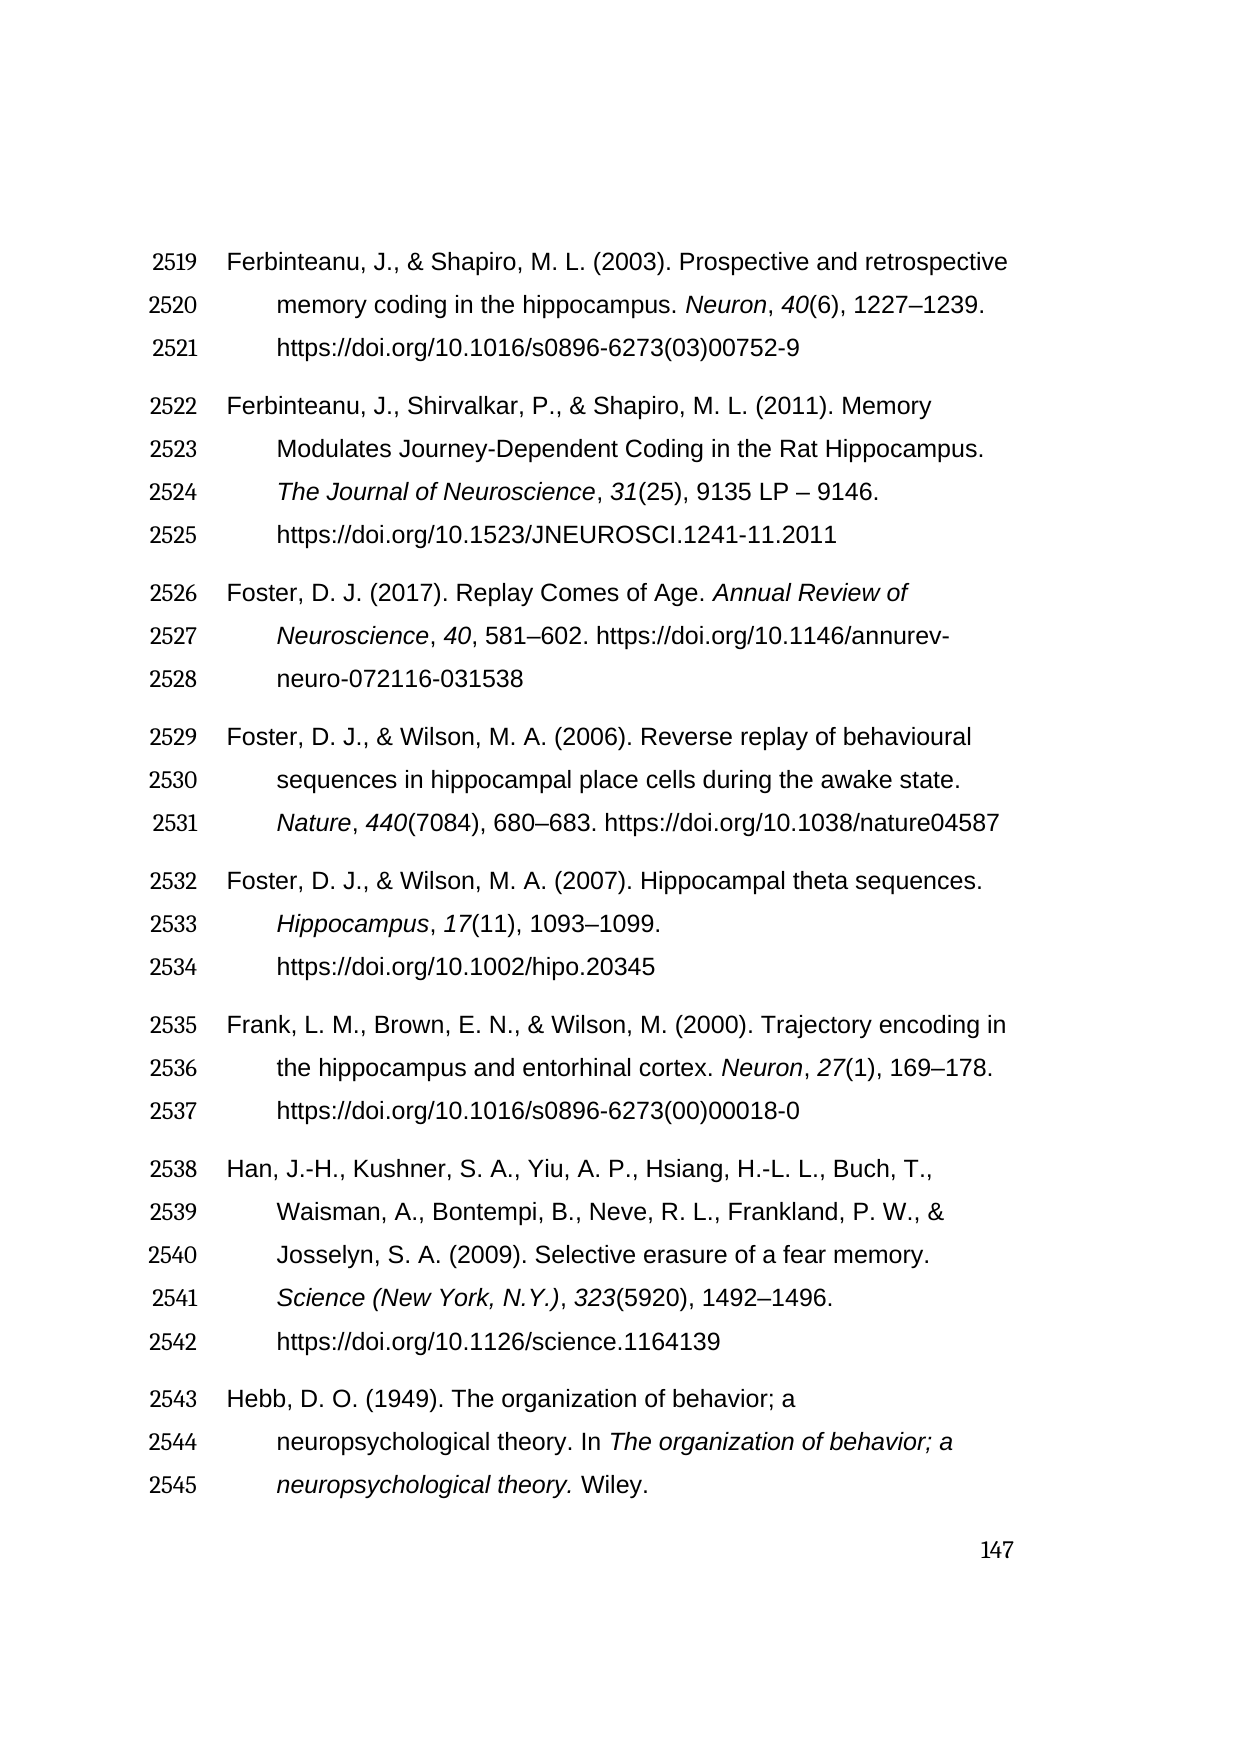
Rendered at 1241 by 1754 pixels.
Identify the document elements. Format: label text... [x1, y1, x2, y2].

text Ferbinteanu, J., Shirvalkar, P., & Shapiro, M. L. (2011). Memory Modulates Journey-Dependent Coding in the Rat Hippocampus. The Journal of Neuroscience, 31(25), 9135 LP – 9146. https://doi.org/10.1523/JNEUROSCI.1241-11.2011 [226, 391, 1014, 549]
text Foster, D. J. (2017). Replay Comes of Age. Annual Review of Neuroscience, 40, 581–602. https://doi.org/10.1146/annurev-neuro-072116-031538 [226, 578, 1014, 693]
text Ferbinteanu, J., & Shapiro, M. L. (2003). Prospective and retrospective memory coding in the hippocampus. Neuron, 40(6), 1227–1239. https://doi.org/10.1016/s0896-6273(03)00752-9 [226, 247, 1014, 362]
text Foster, D. J., & Wilson, M. A. (2006). Reverse replay of behavioural sequences in hippocampal place cells during the awake state. Nature, 440(7084), 680–683. https://doi.org/10.1038/nature04587 [226, 722, 1014, 837]
text Foster, D. J., & Wilson, M. A. (2007). Hippocampal theta sequences. Hippocampus, 17(11), 1093–1099. https://doi.org/10.1002/hipo.20345 [226, 866, 1014, 981]
text Hebb, D. O. (1949). The organization of behavior; a neuropsychological theory. In The organization of behavior; a neuropsychological theory. Wiley. [226, 1384, 1014, 1499]
text Han, J.-H., Kushner, S. A., Yiu, A. P., Hsiang, H.-L. L., Buch, T., Waisman, A., Bontempi, B., Neve, R. L., Frankland, P. W., & Josselyn, S. A. (2009). Selective erasure of a fear memory. Science (New York, N.Y.), 323(5920), 1492–1496. https://doi.org/10.1126/science.1164139 [226, 1154, 1014, 1355]
text Frank, L. M., Brown, E. N., & Wilson, M. (2000). Trajectory encoding in the hippocampus and entorhinal cortex. Neuron, 27(1), 169–178. https://doi.org/10.1016/s0896-6273(00)00018-0 [226, 1010, 1014, 1125]
